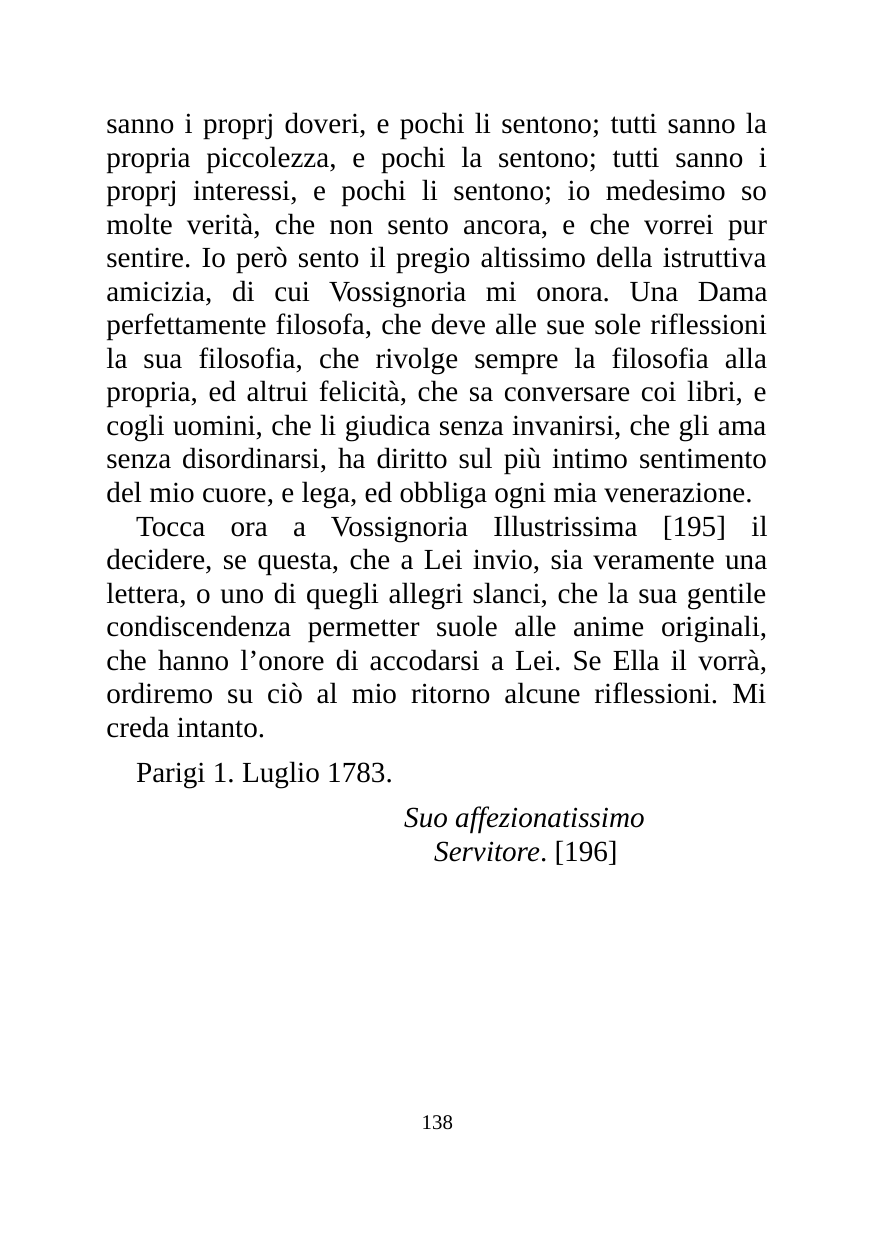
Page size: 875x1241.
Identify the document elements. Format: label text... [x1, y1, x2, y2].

text Tocca ora a Vossignoria Illustrissima [195] il decidere, se questa, che a Lei invio, sia veramente una lettera, o uno di quegli allegri slanci, che la sua gentile condiscendenza permetter suole alle anime originali, che hanno l’onore di accodarsi a Lei. Se Ella il vorrà, ordiremo su ciò al mio ritorno alcune riflessioni. Mi creda intanto. [106, 509, 768, 743]
text Suo affezionatissimo Servitore. [196] [283, 801, 768, 868]
text Parigi 1. Luglio 1783. [106, 755, 768, 789]
text sanno i proprj doveri, e pochi li sentono; tutti sanno la propria piccolezza, e pochi la sentono; tutti sanno i proprj interessi, e pochi li sentono; io medesimo so molte verità, che non sento ancora, e che vorrei pur sentire. Io però sento il pregio altissimo della istruttiva amicizia, di cui Vossignoria mi onora. Una Dama perfettamente filosofa, che deve alle sue sole riflessioni la sua filosofia, che rivolge sempre la filosofia alla propria, ed altrui felicità, che sa conversare coi libri, e cogli uomini, che li giudica senza invanirsi, che gli ama senza disordinarsi, ha diritto sul più intimo sentimento del mio cuore, e lega, ed obbliga ogni mia venerazione. [106, 106, 768, 509]
